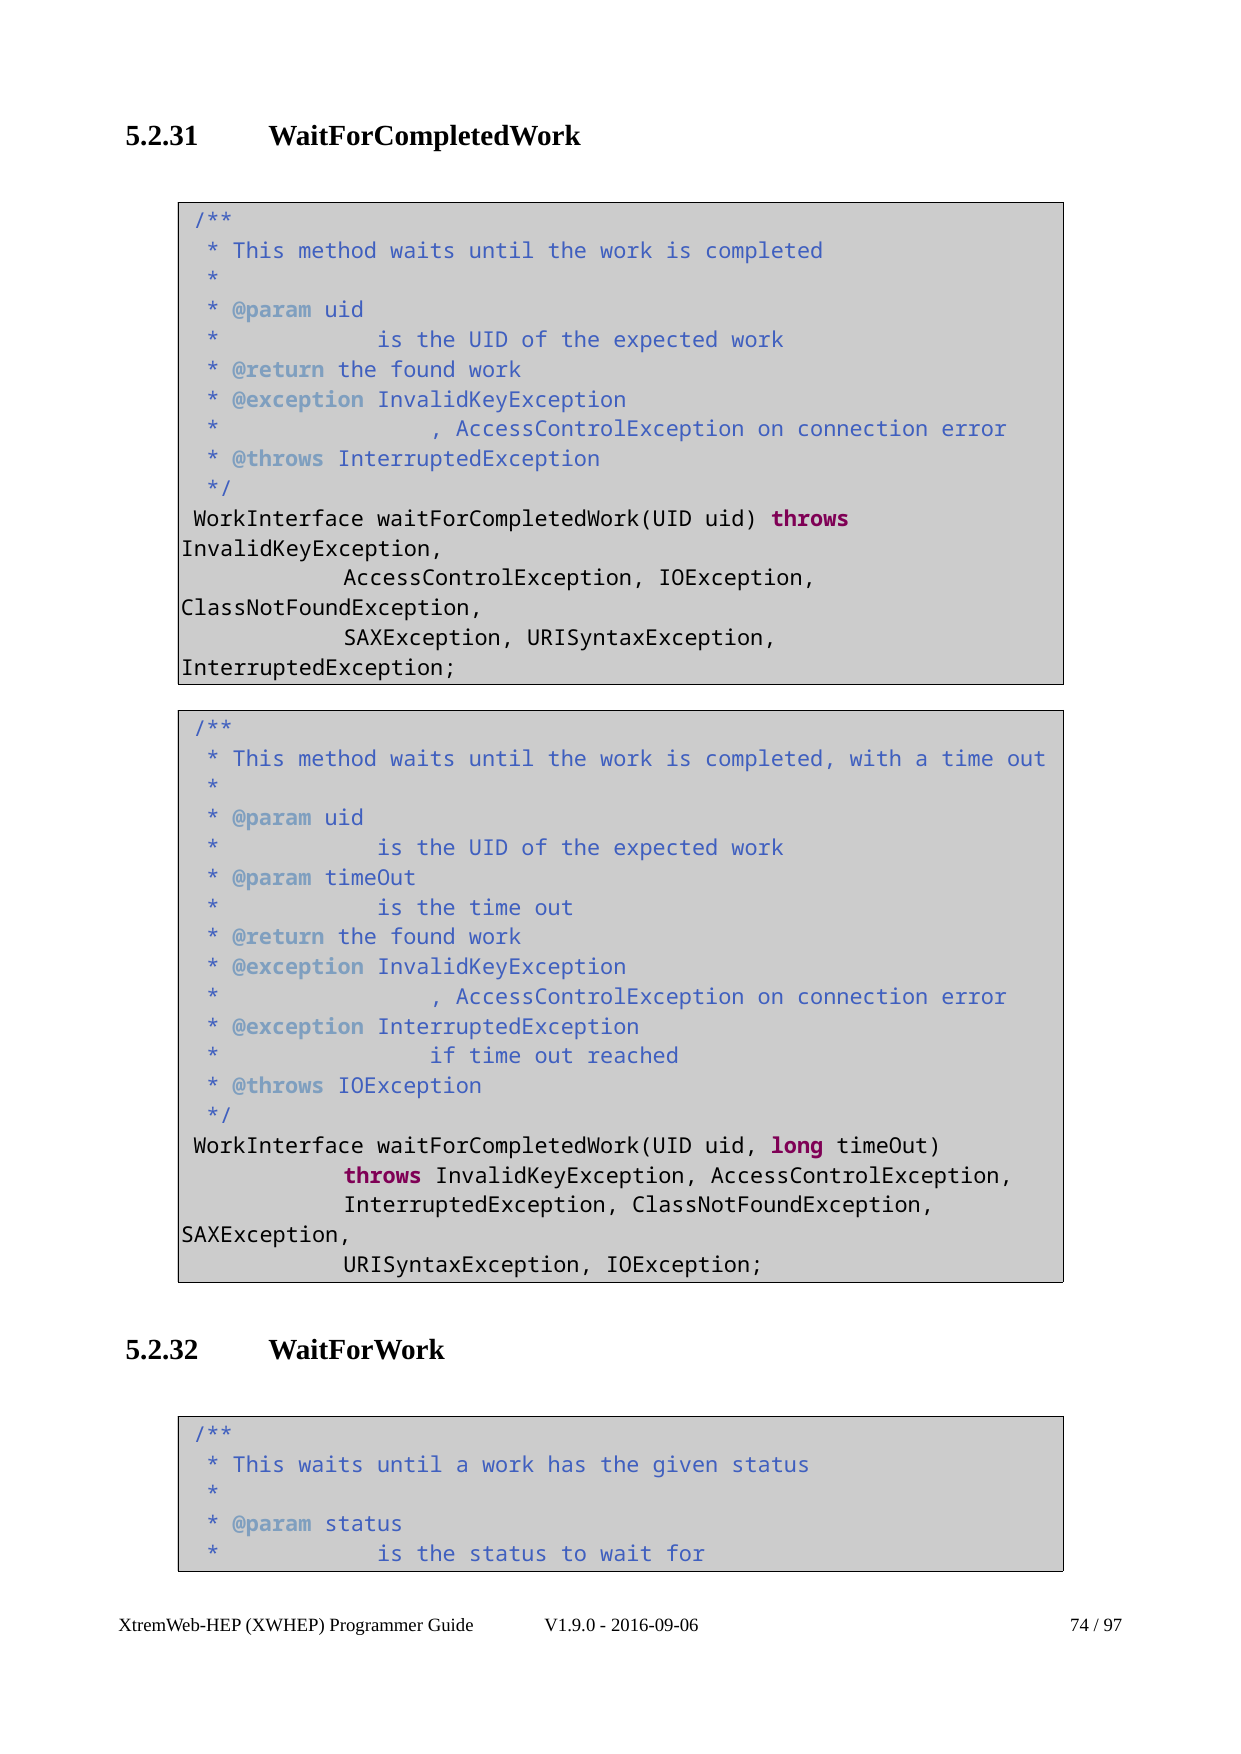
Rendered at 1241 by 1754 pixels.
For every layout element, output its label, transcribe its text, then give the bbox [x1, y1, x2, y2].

text /** [179, 711, 1063, 739]
text * @return the found work [179, 918, 1063, 948]
text * This method waits until the work is completed [179, 232, 1063, 261]
text * is the time out [179, 888, 1063, 918]
text * [179, 769, 1063, 799]
text * @exception InvalidKeyException [179, 381, 1063, 410]
text * , AccessControlException on connection error [179, 410, 1063, 440]
text */ [179, 470, 1063, 500]
text URISyntaxException, IOException; [179, 1246, 1063, 1282]
text * @throws IOException [179, 1067, 1063, 1097]
text throws InvalidKeyException, AccessControlException, [179, 1157, 1063, 1186]
text InterruptedException, ClassNotFoundException, SAXException, [179, 1186, 1063, 1246]
text * @param status [179, 1505, 1063, 1535]
text * [179, 261, 1063, 291]
text /** [179, 203, 1063, 232]
text * @param uid [179, 799, 1063, 829]
text * @exception InvalidKeyException [179, 948, 1063, 978]
text */ [179, 1097, 1063, 1127]
text SAXException, URISyntaxException, InterruptedException; [179, 619, 1063, 684]
text * is the UID of the expected work [179, 829, 1063, 859]
text * @throws InterruptedException [179, 440, 1063, 470]
subtitle WaitForCompletedWork [118, 118, 1122, 152]
text * if time out reached [179, 1037, 1063, 1067]
text * @exception InterruptedException [179, 1008, 1063, 1037]
text WorkInterface waitForCompletedWork(UID uid) throws InvalidKeyException, [179, 500, 1063, 559]
text * [179, 1475, 1063, 1505]
text * is the status to wait for [179, 1535, 1063, 1571]
text * @param uid [179, 291, 1063, 321]
text * This method waits until the work is completed, with a time out [179, 739, 1063, 769]
text /** [179, 1417, 1063, 1446]
text WorkInterface waitForCompletedWork(UID uid, long timeOut) [179, 1127, 1063, 1157]
text AccessControlException, IOException, ClassNotFoundException, [179, 559, 1063, 619]
text * , AccessControlException on connection error [179, 978, 1063, 1008]
subtitle WaitForWork [118, 1332, 1122, 1366]
text * @return the found work [179, 351, 1063, 381]
text * @param timeOut [179, 859, 1063, 888]
text * is the UID of the expected work [179, 321, 1063, 351]
text * This waits until a work has the given status [179, 1446, 1063, 1475]
